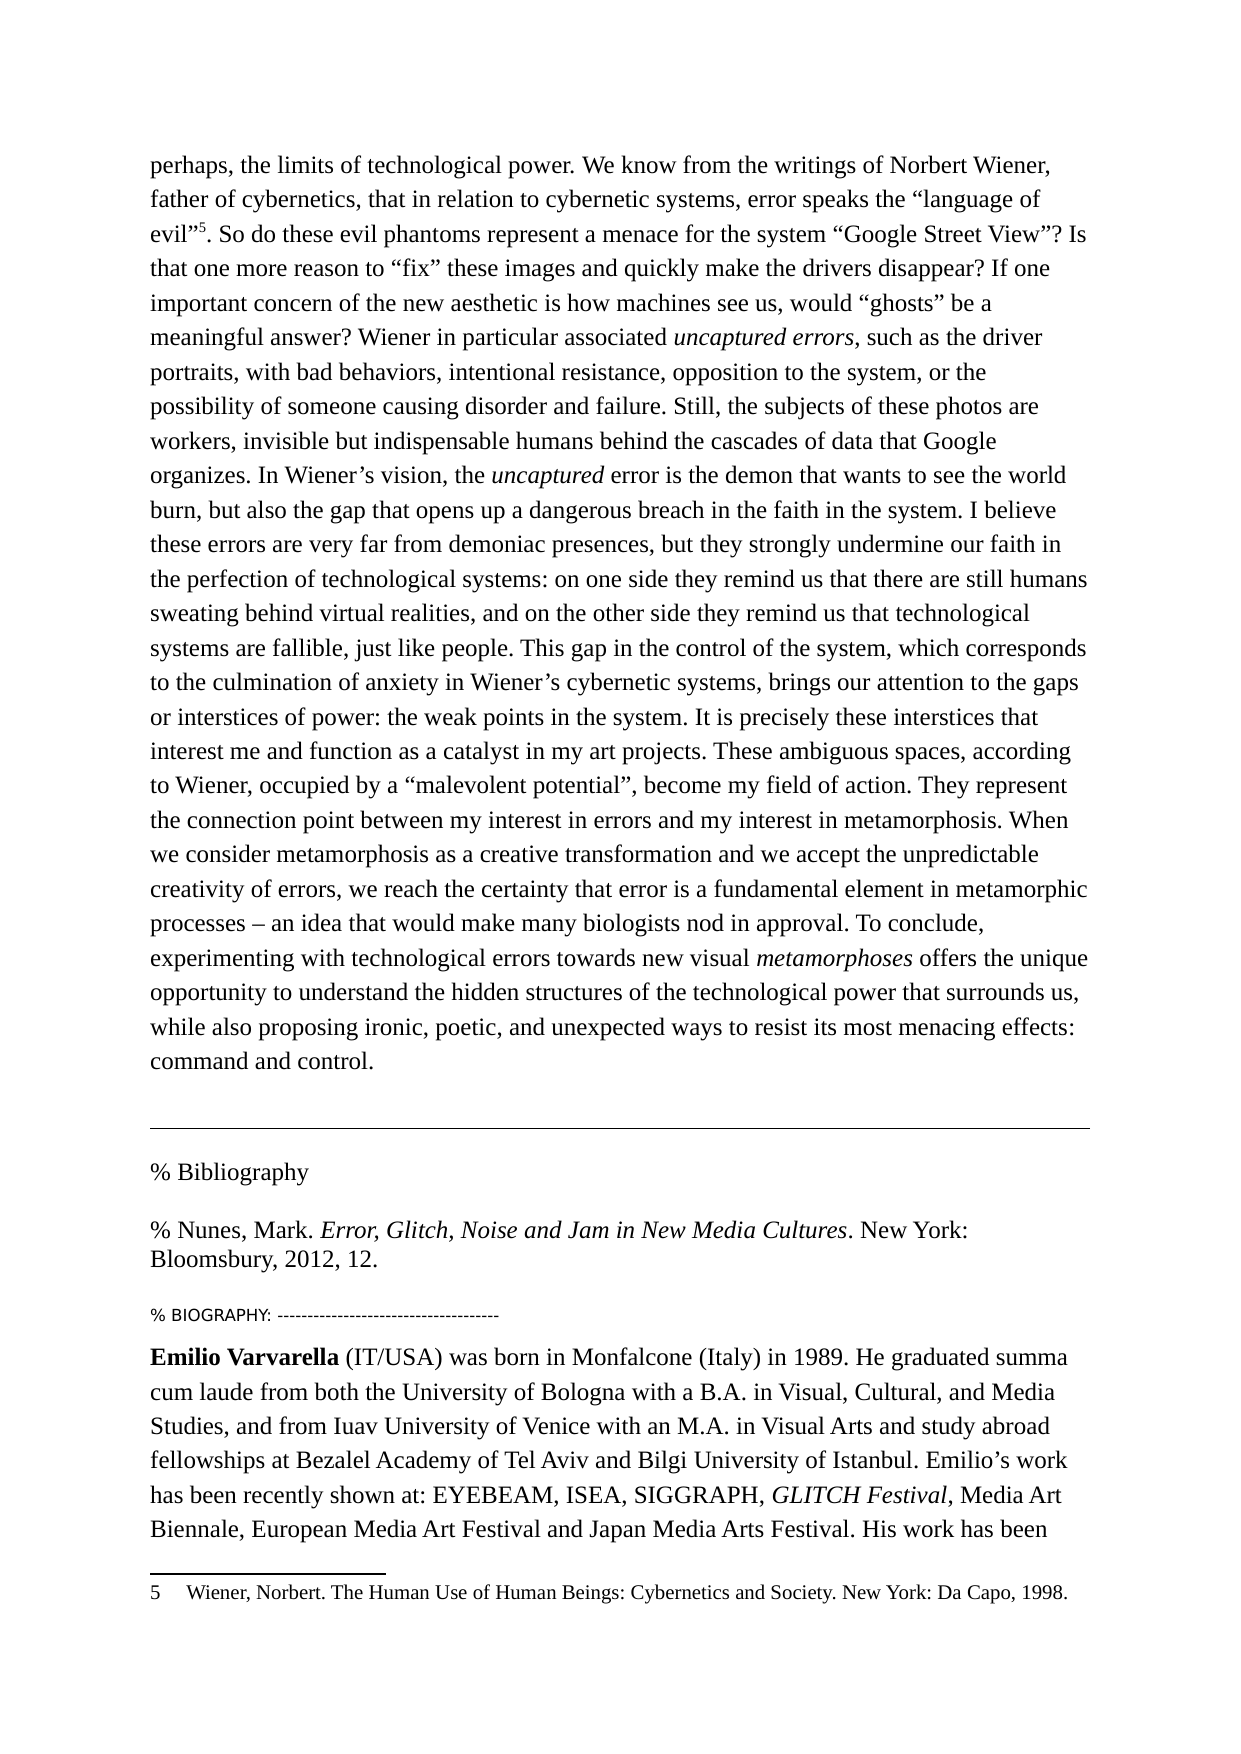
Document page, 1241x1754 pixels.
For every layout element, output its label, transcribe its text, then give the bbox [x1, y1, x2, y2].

text % Bibliography [150, 1157, 1090, 1186]
text Wiener, Norbert. The Human Use of Human Beings: Cybernetics and Society. New York: Da Capo, 1998. [150, 1580, 1090, 1604]
text Emilio Varvarella (IT/USA) was born in Monfalcone (Italy) in 1989. He graduated summa cum laude from both the University of Bologna with a B.A. in Visual, Cultural, and Media Studies, and from Iuav University of Venice with an M.A. in Visual Arts and study abroad fellowships at Bezalel Academy of Tel Aviv and Bilgi University of Istanbul. Emilio’s work has been recently shown at: EYEBEAM, ISEA, SIGGRAPH, GLITCH Festival, Media Art Biennale, European Media Art Festival and Japan Media Arts Festival. His work has been [150, 1342, 1090, 1543]
text perhaps, the limits of technological power. We know from the writings of Norbert Wiener, father of cybernetics, that in relation to cybernetic systems, error speaks the “language of evil”. So do these evil phantoms represent a menace for the system “Google Street View”? Is that one more reason to “fix” these images and quickly make the drivers disappear? If one important concern of the new aesthetic is how machines see us, would “ghosts” be a meaningful answer? Wiener in particular associated uncaptured errors, such as the driver portraits, with bad behaviors, intentional resistance, opposition to the system, or the possibility of someone causing disorder and failure. Still, the subjects of these photos are workers, invisible but indispensable humans behind the cascades of data that Google organizes. In Wiener’s vision, the uncaptured error is the demon that wants to see the world burn, but also the gap that opens up a dangerous breach in the faith in the system. I believe these errors are very far from demoniac presences, but they strongly undermine our faith in the perfection of technological systems: on one side they remind us that there are still humans sweating behind virtual realities, and on the other side they remind us that technological systems are fallible, just like people. This gap in the control of the system, which corresponds to the culmination of anxiety in Wiener’s cybernetic systems, brings our attention to the gaps or interstices of power: the weak points in the system. It is precisely these interstices that interest me and function as a catalyst in my art projects. These ambiguous spaces, according to Wiener, occupied by a “malevolent potential”, become my field of action. They represent the connection point between my interest in errors and my interest in metamorphosis. When we consider metamorphosis as a creative transformation and we accept the unpredictable creativity of errors, we reach the certainty that error is a fundamental element in metamorphic processes – an idea that would make many biologists nod in approval. To conclude, experimenting with technological errors towards new visual metamorphoses offers the unique opportunity to understand the hidden structures of the technological power that surrounds us, while also proposing ironic, poetic, and unexpected ways to resist its most menacing effects: command and control. [150, 150, 1090, 1075]
text % Nunes, Mark. Error, Glitch, Noise and Jam in New Media Cultures. New York: Bloomsbury, 2012, 12. [150, 1186, 1090, 1272]
text % BIOGRAPHY: ------------------------------------- [150, 1305, 1090, 1325]
